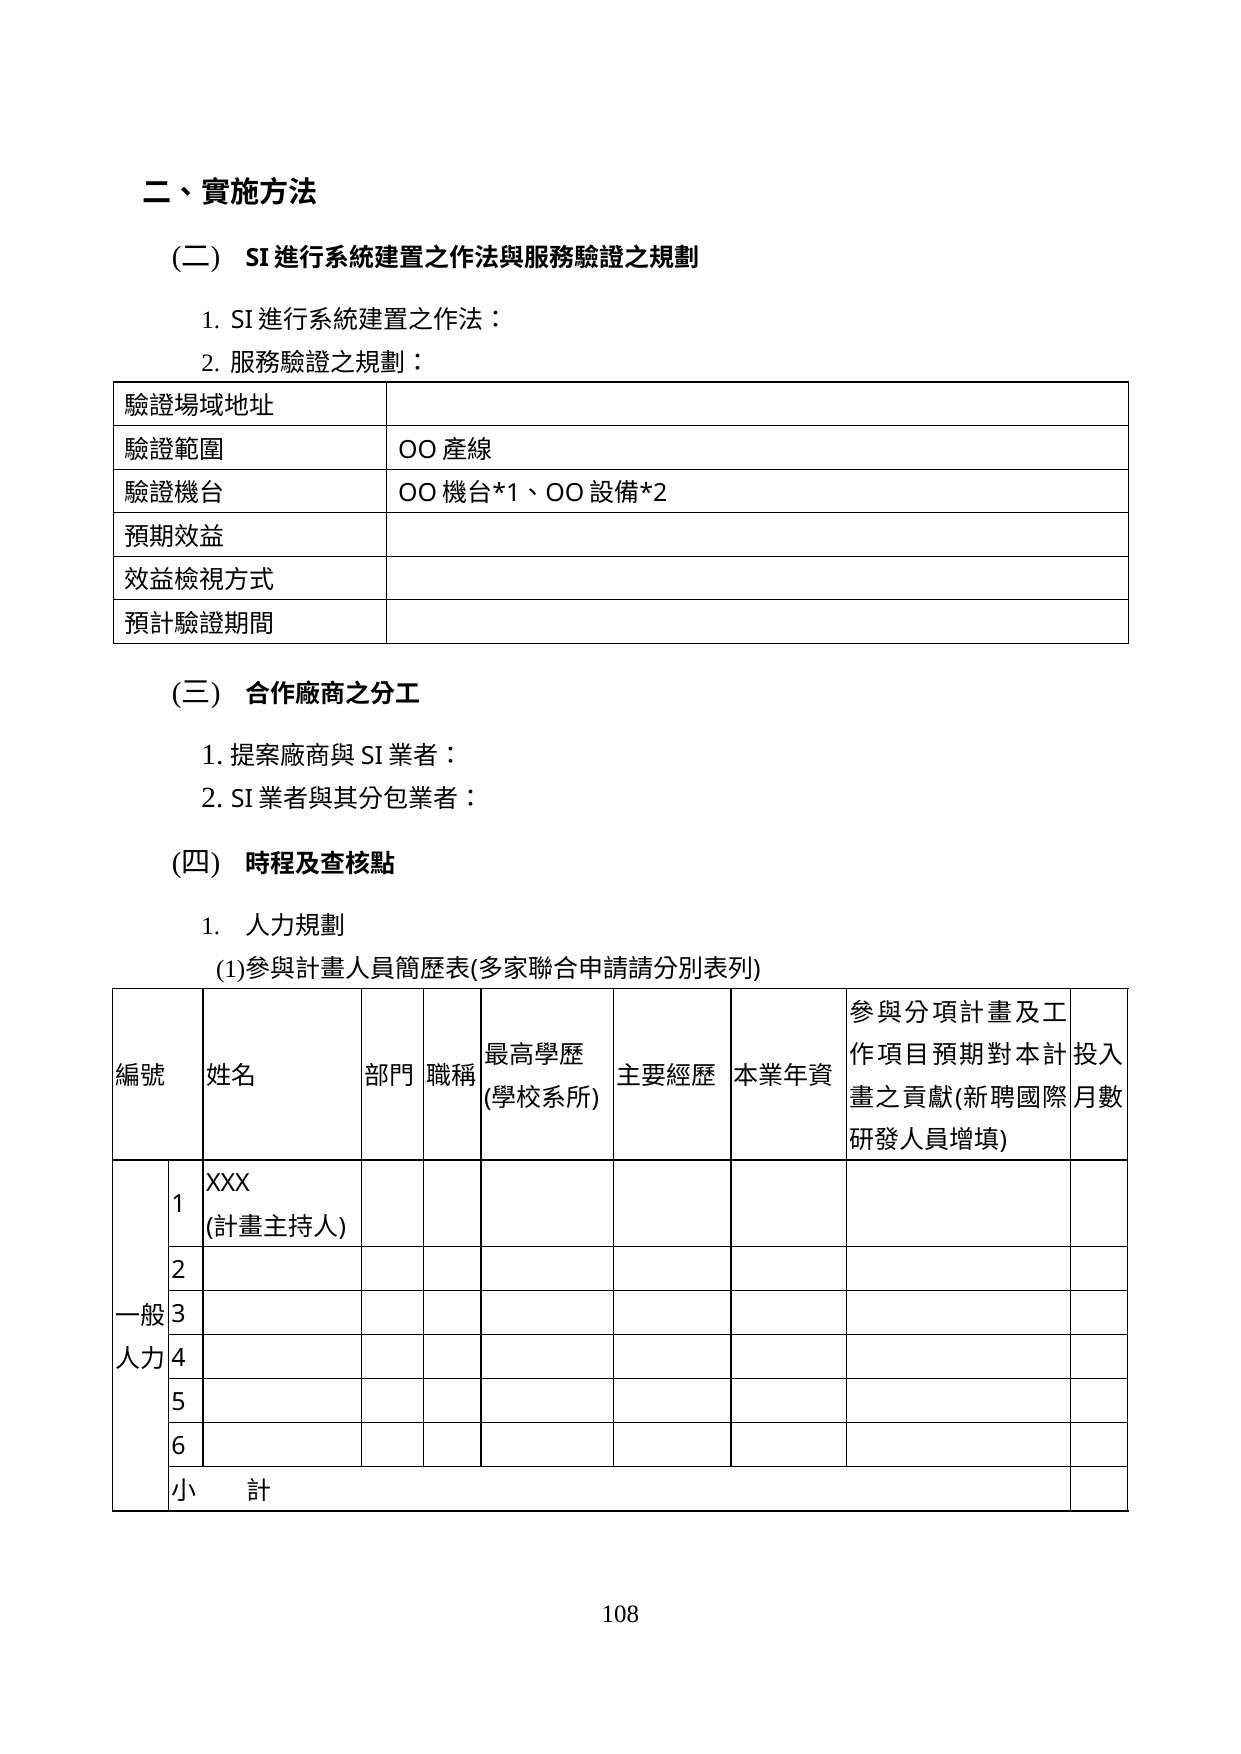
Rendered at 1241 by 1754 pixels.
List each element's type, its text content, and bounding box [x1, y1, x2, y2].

table_cell 驗證機台 [114, 470, 386, 512]
table_cell [614, 1247, 730, 1289]
table_cell [387, 557, 1128, 599]
table_cell [482, 1379, 613, 1422]
table_cell [1071, 1379, 1127, 1422]
table_cell [424, 1335, 480, 1378]
table_header 最高學歷 (學校系所) [482, 989, 613, 1159]
table_cell [847, 1423, 1070, 1466]
list 服務驗證之規劃： [201, 339, 1128, 381]
table_cell 3 [169, 1291, 202, 1334]
table_header 職稱 [424, 989, 480, 1159]
table_cell [847, 1291, 1070, 1334]
list 實施方法 [142, 169, 1128, 211]
table_header 投入 月數 [1071, 989, 1127, 1159]
table_cell [847, 1379, 1070, 1422]
list SI業者與其分包業者： [201, 775, 1128, 817]
table_cell [204, 1423, 361, 1466]
table_cell [614, 1335, 730, 1378]
table_cell [732, 1291, 846, 1334]
table_cell [614, 1379, 730, 1422]
table_cell 驗證範圍 [114, 426, 386, 468]
table_header 部門 [362, 989, 423, 1159]
list 人力規劃 [201, 902, 1128, 945]
table_cell [204, 1379, 361, 1422]
table_cell [204, 1291, 361, 1334]
table_cell 6 [169, 1423, 202, 1466]
table_cell [424, 1423, 480, 1466]
table_cell [1071, 1335, 1127, 1378]
table_cell 1 [169, 1161, 202, 1246]
table_cell [362, 1379, 423, 1422]
table_cell OO機台*1、OO設備*2 [387, 470, 1128, 512]
table_cell 小 計 [169, 1467, 1070, 1510]
table_cell [482, 1423, 613, 1466]
table_cell [847, 1335, 1070, 1378]
table_cell [614, 1423, 730, 1466]
list 時程及查核點 [172, 839, 1128, 881]
table_header 驗證場域地址 [114, 383, 386, 425]
table_cell [362, 1423, 423, 1466]
table_cell [362, 1247, 423, 1289]
table_cell [732, 1423, 846, 1466]
table_header 本業年資 [732, 989, 846, 1159]
table_cell [362, 1161, 423, 1246]
list SI進行系統建置之作法與服務驗證之規劃 [172, 233, 1128, 275]
table_cell [732, 1247, 846, 1289]
table_cell 效益檢視方式 [114, 557, 386, 599]
table_header 主要經歷 [614, 989, 730, 1159]
table_cell OO產線 [387, 426, 1128, 468]
table_cell [1071, 1291, 1127, 1334]
table_cell [424, 1161, 480, 1246]
table_header [387, 383, 1128, 425]
list 提案廠商與SI業者： [201, 732, 1128, 775]
table_cell [1071, 1467, 1127, 1510]
table_cell [482, 1161, 613, 1246]
table_cell [847, 1247, 1070, 1289]
table_cell [387, 600, 1128, 643]
table_header 編號 [113, 989, 202, 1159]
table_cell [362, 1335, 423, 1378]
table_cell [482, 1335, 613, 1378]
list 參與計畫人員簡歷表(多家聯合申請請分別表列) [216, 945, 1128, 987]
table_cell [424, 1247, 480, 1289]
table_cell 4 [169, 1335, 202, 1378]
list 合作廠商之分工 [172, 669, 1128, 711]
table_cell [482, 1247, 613, 1289]
table_cell [614, 1291, 730, 1334]
table_cell [732, 1379, 846, 1422]
table_cell [1071, 1161, 1127, 1246]
table_header 姓名 [204, 989, 361, 1159]
table_cell [732, 1161, 846, 1246]
table_cell [732, 1335, 846, 1378]
table_cell 一般人力 [113, 1161, 168, 1510]
table_cell [387, 513, 1128, 556]
table_cell [424, 1379, 480, 1422]
table_cell [482, 1291, 613, 1334]
table_cell [1071, 1423, 1127, 1466]
table_header 參與分項計畫及工作項目預期對本計畫之貢獻(新聘國際研發人員增填) [847, 989, 1070, 1159]
table_cell [424, 1291, 480, 1334]
table_cell [1071, 1247, 1127, 1289]
table_cell [362, 1291, 423, 1334]
table_cell [614, 1161, 730, 1246]
table_cell [847, 1161, 1070, 1246]
list SI進行系統建置之作法： [201, 296, 1128, 339]
table_cell XXX (計畫主持人) [204, 1161, 361, 1246]
table_cell 預計驗證期間 [114, 600, 386, 643]
table_cell [204, 1247, 361, 1289]
table_cell 預期效益 [114, 513, 386, 556]
table_cell [204, 1335, 361, 1378]
table_cell 2 [169, 1247, 202, 1289]
table_cell 5 [169, 1379, 202, 1422]
